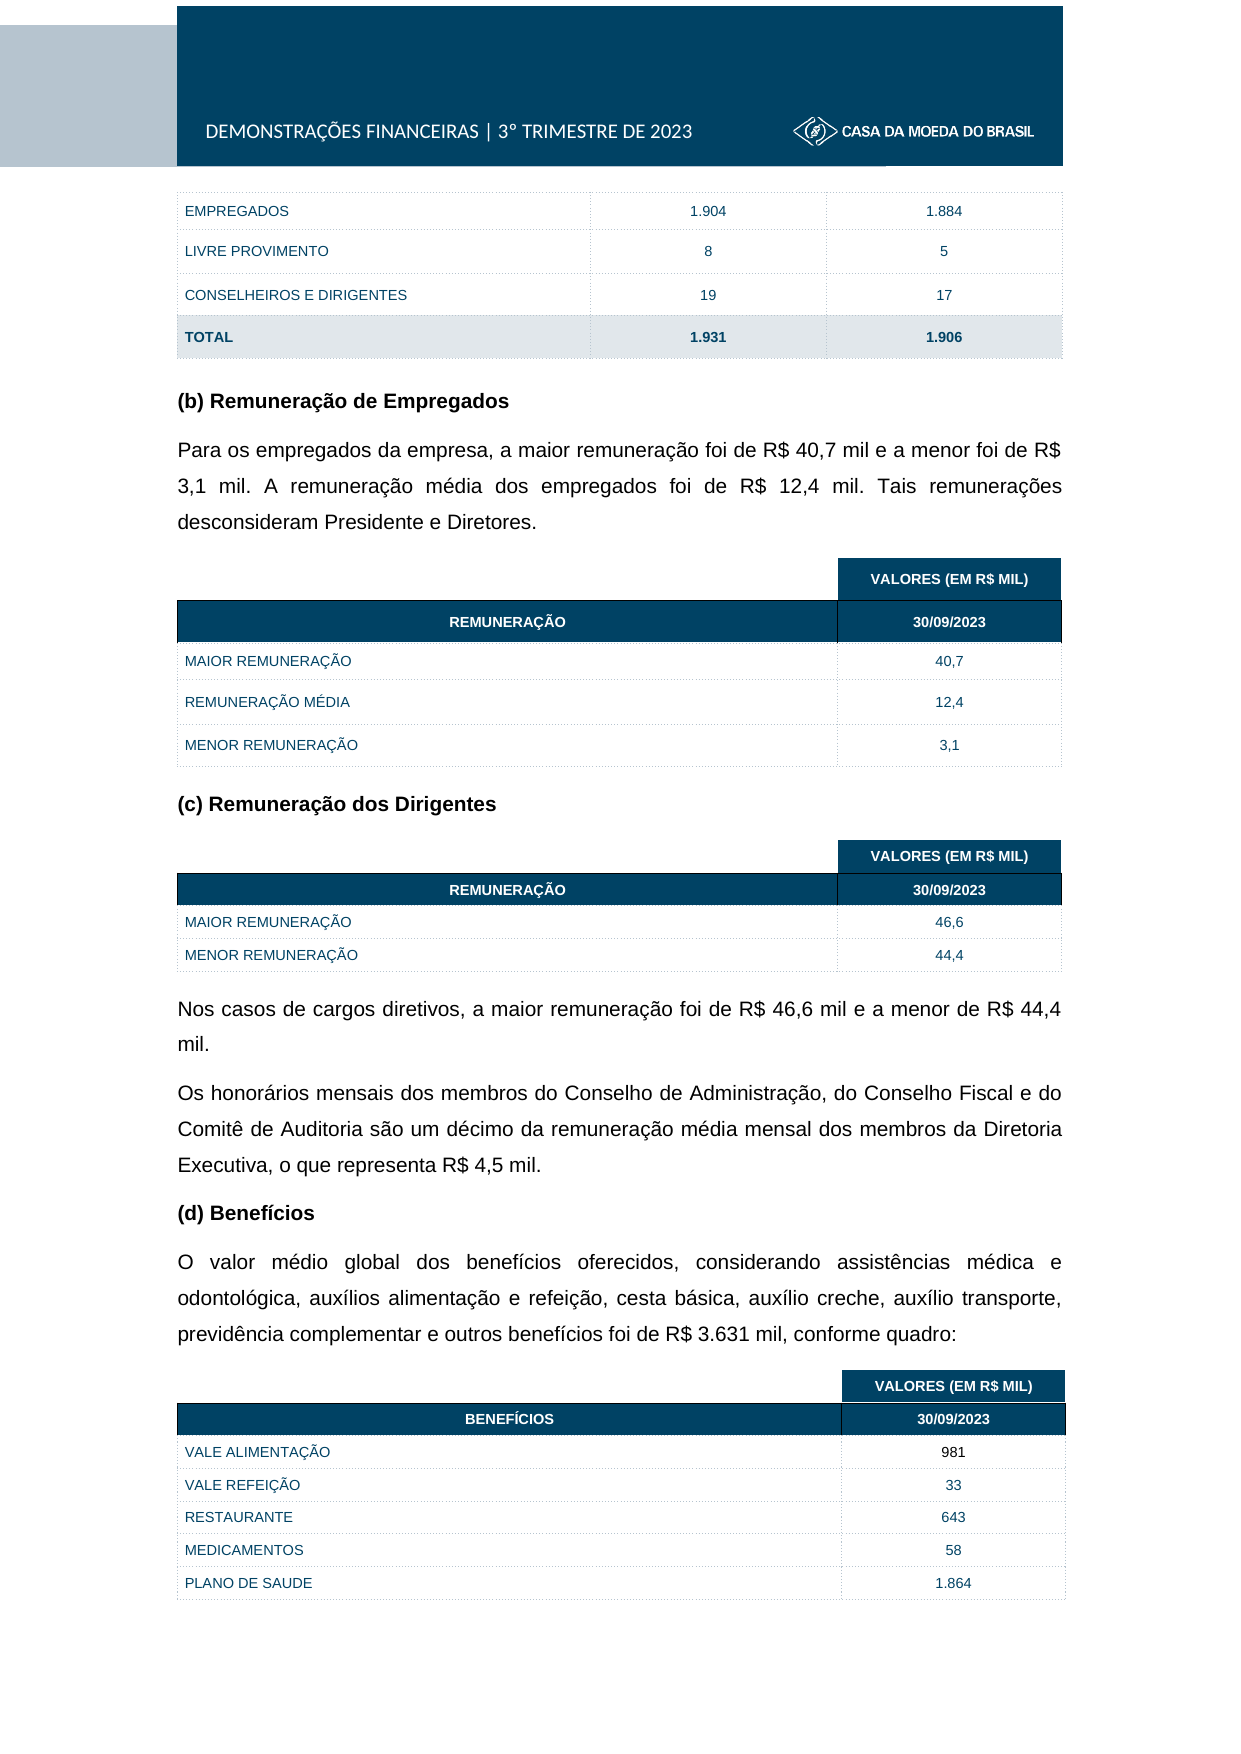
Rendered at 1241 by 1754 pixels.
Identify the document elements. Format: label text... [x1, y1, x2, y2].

table_cell RESTAURANTE [177, 1501, 842, 1533]
table_cell 1.904 [590, 192, 826, 228]
table_cell 19 [590, 273, 826, 315]
table_cell REMUNERAÇÃO MÉDIA [177, 679, 838, 724]
text Os honorários mensais dos membros do Conselho de Administração, do Conselho Fiscal e do Comitê de Auditoria são um décimo da remuneração média mensal dos membros da Diretoria Executiva, o que representa R$ 4,5 mil. [177, 1081, 1063, 1177]
table_cell MENOR REMUNERAÇÃO [177, 938, 838, 971]
text Nos casos de cargos diretivos, a maior remuneração foi de R$ 46,6 mil e a menor de R$ 44,4 mil. [177, 996, 1063, 1056]
table_header [177, 1370, 842, 1402]
table_cell VALE REFEIÇÃO [177, 1468, 842, 1501]
table_cell 3,1 [838, 724, 1061, 766]
table_cell REMUNERAÇÃO [178, 601, 837, 642]
table_cell VALE ALIMENTAÇÃO [177, 1435, 842, 1468]
table_cell MAIOR REMUNERAÇÃO [177, 905, 838, 938]
table_cell 33 [842, 1468, 1065, 1501]
table_cell 44,4 [838, 938, 1061, 971]
table_cell PLANO DE SAUDE [177, 1566, 842, 1599]
table_header VALORES (EM R$ MIL) [842, 1370, 1065, 1402]
table_header VALORES (EM R$ MIL) [838, 840, 1061, 873]
table_cell 5 [826, 229, 1062, 273]
text (c) Remuneração dos Dirigentes [177, 792, 1063, 816]
table_cell 1.931 [590, 315, 826, 358]
table_cell 1.864 [842, 1566, 1065, 1599]
text Para os empregados da empresa, a maior remuneração foi de R$ 40,7 mil e a menor foi de R$ 3,1 mil. A remuneração média dos empregados foi de R$ 12,4 mil. Tais remunerações desconsideram Presidente e Diretores. [177, 438, 1063, 533]
table_cell 1.884 [826, 192, 1062, 228]
table_cell 40,7 [838, 643, 1061, 679]
table_cell EMPREGADOS [177, 192, 590, 228]
table_cell MEDICAMENTOS [177, 1533, 842, 1566]
table_cell 643 [842, 1501, 1065, 1533]
table_cell 46,6 [838, 905, 1061, 938]
table_cell 30/09/2023 [838, 601, 1061, 642]
table_cell 58 [842, 1533, 1065, 1566]
text (b) Remuneração de Empregados [177, 389, 1063, 413]
table_cell 8 [590, 229, 826, 273]
table_cell 1.906 [826, 315, 1062, 358]
table_cell 12,4 [838, 679, 1061, 724]
table_cell TOTAL [177, 315, 590, 358]
table_cell 981 [842, 1435, 1065, 1468]
table_header [177, 840, 838, 873]
table_cell 30/09/2023 [838, 874, 1061, 905]
table_cell MAIOR REMUNERAÇÃO [177, 643, 838, 679]
table_cell 30/09/2023 [842, 1404, 1065, 1435]
table_cell REMUNERAÇÃO [178, 874, 837, 905]
table_header [177, 558, 838, 600]
table_cell 17 [826, 273, 1062, 315]
table_cell MENOR REMUNERAÇÃO [177, 724, 838, 766]
table_cell CONSELHEIROS E DIRIGENTES [177, 273, 590, 315]
text O valor médio global dos benefícios oferecidos, considerando assistências médica e odontológica, auxílios alimentação e refeição, cesta básica, auxílio creche, auxílio transporte, previdência complementar e outros benefícios foi de R$ 3.631 mil, conforme quadro: [177, 1249, 1063, 1345]
table_cell LIVRE PROVIMENTO [177, 229, 590, 273]
table_header VALORES (EM R$ MIL) [838, 558, 1061, 600]
text (d) Benefícios [177, 1201, 1063, 1225]
table_cell BENEFÍCIOS [178, 1404, 841, 1435]
